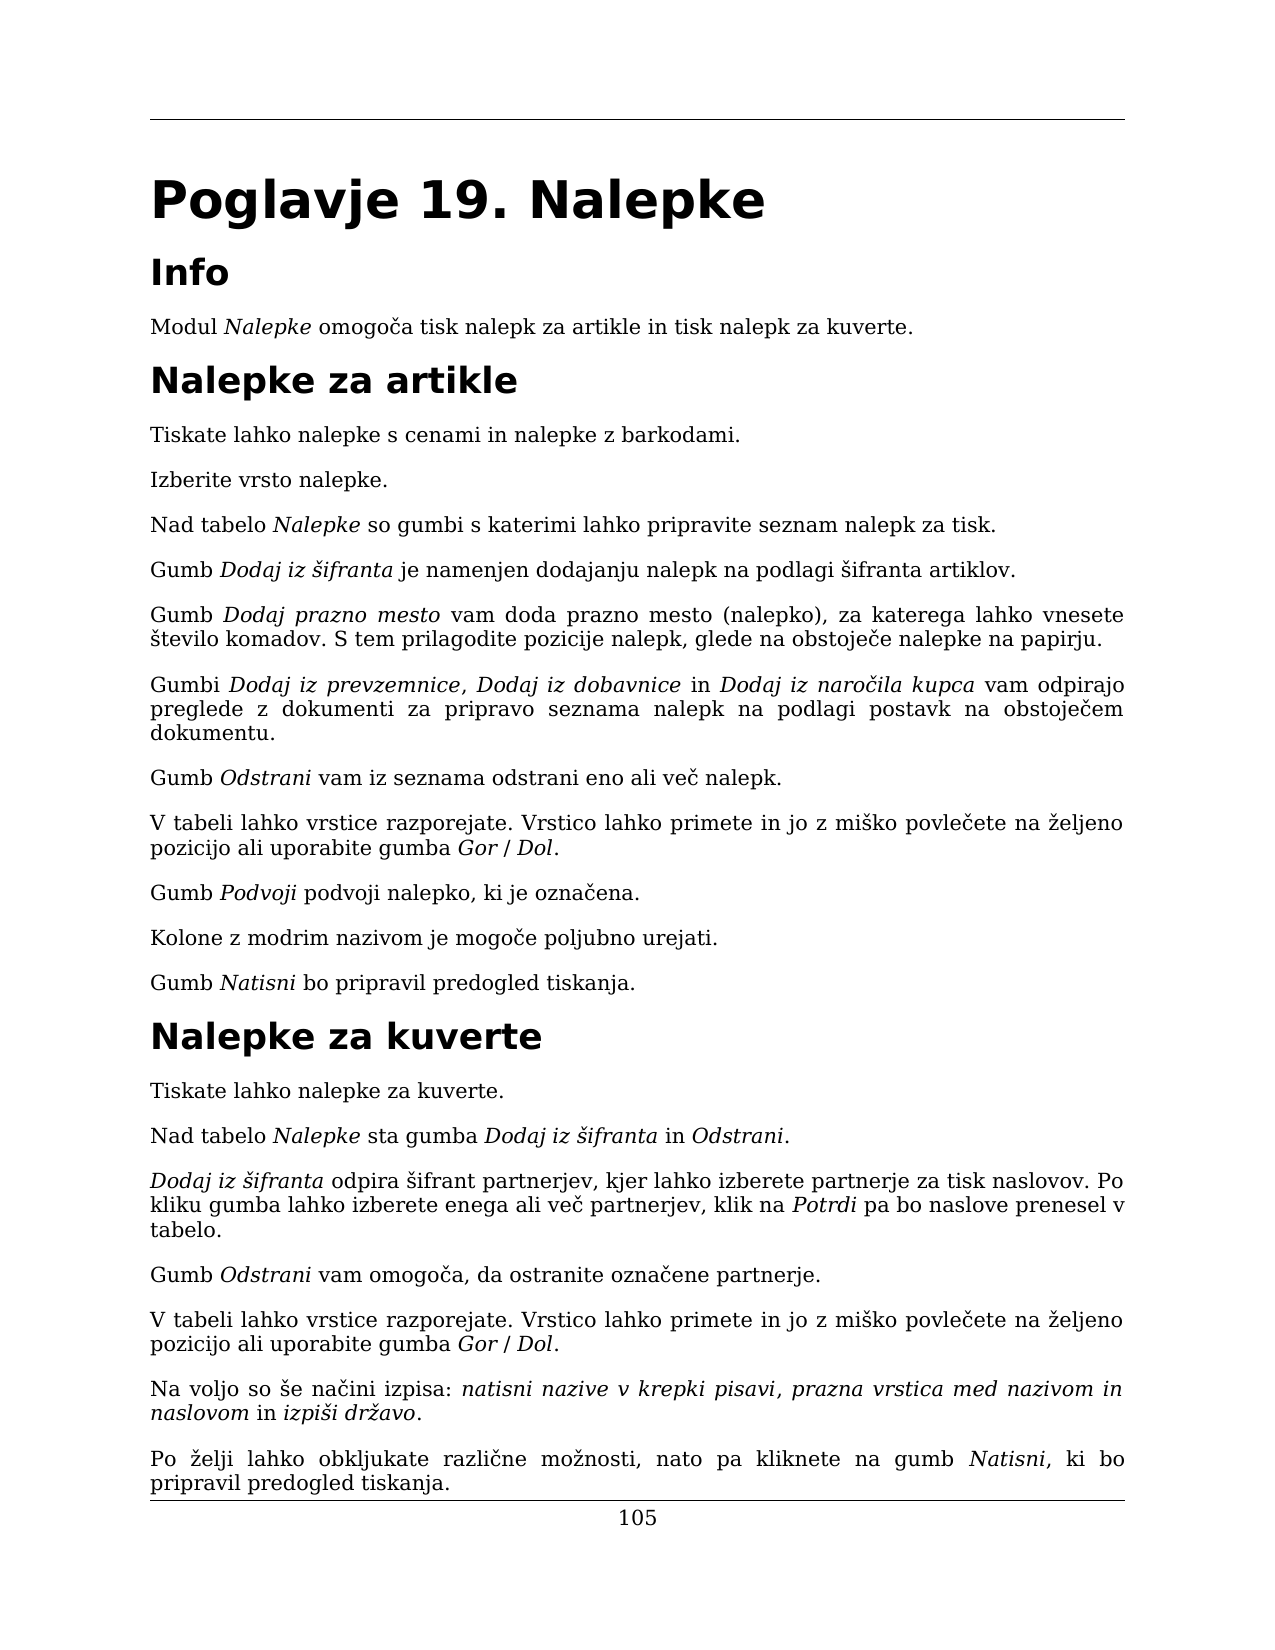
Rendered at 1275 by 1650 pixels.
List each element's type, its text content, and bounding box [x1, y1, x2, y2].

text Gumb Odstrani vam omogoča, da ostranite označene partnerje. [150, 1263, 1125, 1287]
text Gumb Dodaj iz šifranta je namenjen dodajanju nalepk na podlagi šifranta artiklov. [150, 558, 1125, 582]
text Info [150, 252, 1125, 294]
text Gumb Podvoji podvoji nalepko, ki je označena. [150, 881, 1125, 905]
text Gumbi Dodaj iz prevzemnice, Dodaj iz dobavnice in Dodaj iz naročila kupca vam odpirajo preglede z dokumenti za pripravo seznama nalepk na podlagi postavk na obstoječem dokumentu. [150, 673, 1125, 745]
text Na voljo so še načini izpisa: natisni nazive v krepki pisavi, prazna vrstica med nazivom in naslovom in izpiši državo. [150, 1377, 1125, 1426]
text Dodaj iz šifranta odpira šifrant partnerjev, kjer lahko izberete partnerje za tisk naslovov. Po kliku gumba lahko izberete enega ali več partnerjev, klik na Potrdi pa bo naslove prenesel v tabelo. [150, 1169, 1125, 1242]
text Izberite vrsto nalepke. [150, 468, 1125, 492]
text V tabeli lahko vrstice razporejate. Vrstico lahko primete in jo z miško povlečete na željeno pozicijo ali uporabite gumba Gor / Dol. [150, 1308, 1125, 1356]
text V tabeli lahko vrstice razporejate. Vrstico lahko primete in jo z miško povlečete na željeno pozicijo ali uporabite gumba Gor / Dol. [150, 811, 1125, 860]
text Kolone z modrim nazivom je mogoče poljubno urejati. [150, 926, 1125, 950]
text Tiskate lahko nalepke s cenami in nalepke z barkodami. [150, 423, 1125, 447]
text Tiskate lahko nalepke za kuverte. [150, 1079, 1125, 1103]
text Nalepke za kuverte [150, 1016, 1125, 1058]
text Po želji lahko obkljukate različne možnosti, nato pa kliknete na gumb Natisni, ki bo pripravil predogled tiskanja. [150, 1447, 1125, 1495]
text Poglavje 19. Nalepke [150, 171, 1125, 231]
text Gumb Odstrani vam iz seznama odstrani eno ali več nalepk. [150, 766, 1125, 791]
text Modul Nalepke omogoča tisk nalepk za artikle in tisk nalepk za kuverte. [150, 315, 1125, 339]
text Nad tabelo Nalepke sta gumba Dodaj iz šifranta in Odstrani. [150, 1124, 1125, 1148]
text Nad tabelo Nalepke so gumbi s katerimi lahko pripravite seznam nalepk za tisk. [150, 513, 1125, 537]
text Nalepke za artikle [150, 360, 1125, 402]
text Gumb Natisni bo pripravil predogled tiskanja. [150, 971, 1125, 995]
text Gumb Dodaj prazno mesto vam doda prazno mesto (nalepko), za katerega lahko vnesete število komadov. S tem prilagodite pozicije nalepk, glede na obstoječe nalepke na papirju. [150, 603, 1125, 652]
